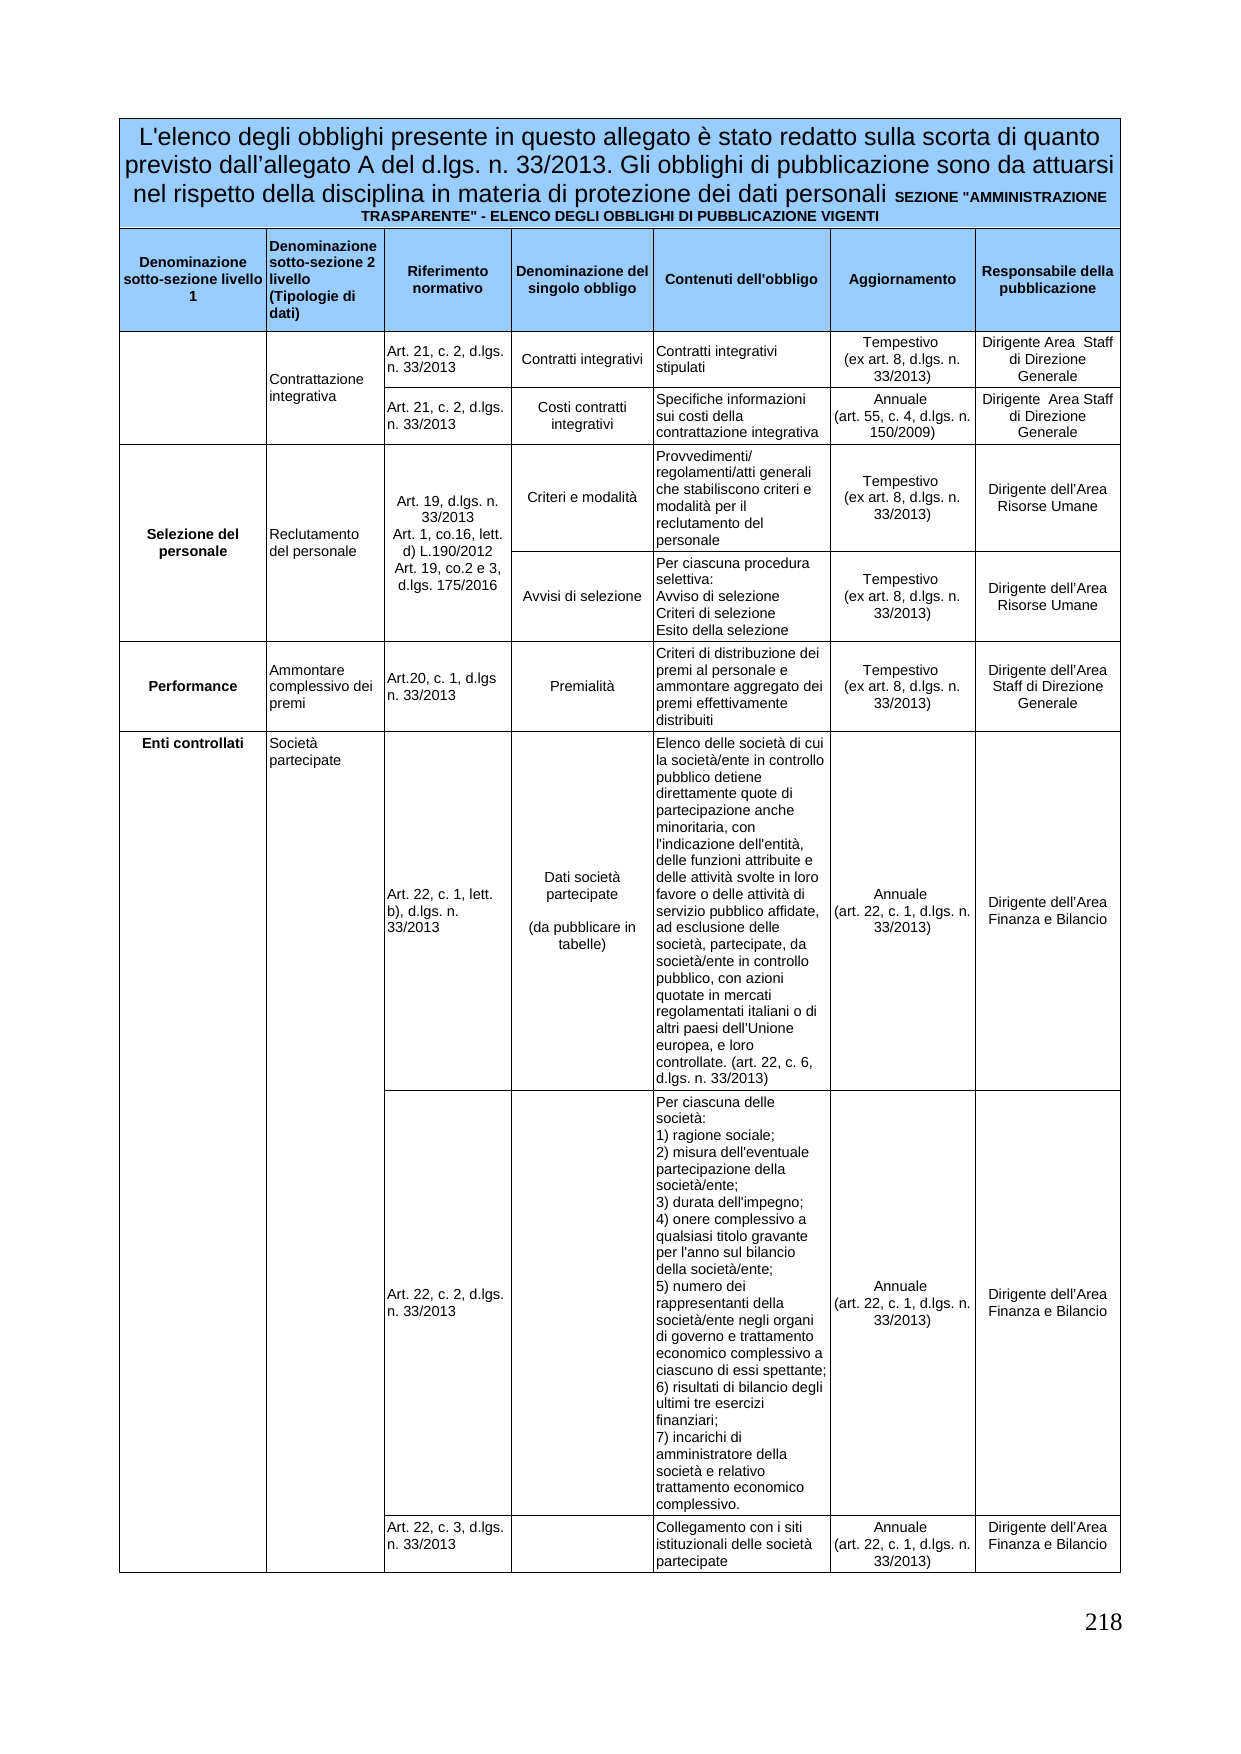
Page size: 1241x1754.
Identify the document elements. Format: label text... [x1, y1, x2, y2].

table_cell Elenco delle società di cui la società/ente in controllo pubblico detiene direttamente quote di partecipazione anche minoritaria, con l'indicazione dell'entità, delle funzioni attribuite e delle attività svolte in loro favore o delle attività di servizio pubblico affidate, ad esclusione delle società, partecipate, da società/ente in controllo pubblico, con azioni quotate in mercati regolamentati italiani o di altri paesi dell'Unione europea, e loro controllate. (art. 22, c. 6, d.lgs. n. 33/2013) [654, 732, 830, 1090]
table_cell Art.20, c. 1, d.lgs n. 33/2013 [385, 642, 511, 731]
table_cell Società partecipate [267, 732, 384, 1572]
table_cell Art. 21, c. 2, d.lgs. n. 33/2013 [385, 332, 511, 387]
table_cell Enti controllati [120, 732, 266, 1572]
table_cell Criteri di distribuzione dei premi al personale e ammontare aggregato dei premi effettivamente distribuiti [654, 642, 830, 731]
table_cell Art. 19, d.lgs. n. 33/2013 Art. 1, co.16, lett. d) L.190/2012 Art. 19, co.2 e 3, d.lgs. 175/2016 [385, 445, 511, 641]
table_cell Denominazione sotto-sezione livello 1 [120, 229, 266, 331]
table_cell Costi contratti integrativi [512, 388, 653, 444]
table_cell Annuale (art. 22, c. 1, d.lgs. n. 33/2013) [831, 732, 975, 1090]
table_cell Art. 21, c. 2, d.lgs. n. 33/2013 [385, 388, 511, 444]
table_cell Collegamento con i siti istituzionali delle società partecipate [654, 1516, 830, 1572]
table_cell Selezione del personale [120, 445, 266, 641]
table_header L'elenco degli obblighi presente in questo allegato è stato redatto sulla scorta di quanto previsto dall’allegato A del d.lgs. n. 33/2013. Gli obblighi di pubblicazione sono da attuarsi nel rispetto della disciplina in materia di protezione dei dati personali SEZIONE "AMMINISTRAZIONE TRASPARENTE" - ELENCO DEGLI OBBLIGHI DI PUBBLICAZIONE VIGENTI [120, 119, 1120, 227]
table_cell Tempestivo (ex art. 8, d.lgs. n. 33/2013) [831, 552, 975, 641]
table_cell Contratti integrativi stipulati [654, 332, 830, 387]
table_cell Provvedimenti/regolamenti/atti generali che stabiliscono criteri e modalità per il reclutamento del personale [654, 445, 830, 551]
table_cell Per ciascuna procedura selettiva: Avviso di selezione Criteri di selezione Esito della selezione [654, 552, 830, 641]
table_cell Responsabile della pubblicazione [976, 229, 1120, 331]
table_cell Dirigente Area Staff di Direzione Generale [976, 332, 1120, 387]
table_cell Dati società partecipate (da pubblicare in tabelle) [512, 732, 653, 1090]
table_cell Ammontare complessivo dei premi [267, 642, 384, 731]
table_cell Contrattazione integrativa [267, 332, 384, 444]
table_cell Dirigente dell’Area Risorse Umane [976, 552, 1120, 641]
table_cell Premialità [512, 642, 653, 731]
table_cell Art. 22, c. 3, d.lgs. n. 33/2013 [385, 1516, 511, 1572]
table_cell Annuale (art. 55, c. 4, d.lgs. n. 150/2009) [831, 388, 975, 444]
table_cell Tempestivo (ex art. 8, d.lgs. n. 33/2013) [831, 332, 975, 387]
table_cell Annuale (art. 22, c. 1, d.lgs. n. 33/2013) [831, 1516, 975, 1572]
table_cell Criteri e modalità [512, 445, 653, 551]
table_cell Dirigente dell’Area Finanza e Bilancio [976, 1516, 1120, 1572]
table_cell Aggiornamento [831, 229, 975, 331]
table_cell Per ciascuna delle società: 1) ragione sociale; 2) misura dell'eventuale partecipazione della società/ente; 3) durata dell'impegno; 4) onere complessivo a qualsiasi titolo gravante per l'anno sul bilancio della società/ente; 5) numero dei rappresentanti della società/ente negli organi di governo e trattamento economico complessivo a ciascuno di essi spettante; 6) risultati di bilancio degli ultimi tre esercizi finanziari; 7) incarichi di amministratore della società e relativo trattamento economico complessivo. [654, 1091, 830, 1515]
table_cell Annuale (art. 22, c. 1, d.lgs. n. 33/2013) [831, 1091, 975, 1515]
table_cell Dirigente dell’Area Finanza e Bilancio [976, 1091, 1120, 1515]
table_cell Dirigente dell’Area Risorse Umane [976, 445, 1120, 551]
table_cell Contenuti dell'obbligo [654, 229, 830, 331]
table_cell Denominazione del singolo obbligo [512, 229, 653, 331]
table_cell Art. 22, c. 1, lett. b), d.lgs. n. 33/2013 [385, 732, 511, 1090]
table_cell Art. 22, c. 2, d.lgs. n. 33/2013 [385, 1091, 511, 1515]
table_cell Dirigente dell’Area Finanza e Bilancio [976, 732, 1120, 1090]
table_cell [512, 1516, 653, 1572]
table_cell Specifiche informazioni sui costi della contrattazione integrativa [654, 388, 830, 444]
table_cell Riferimento normativo [385, 229, 511, 331]
table_cell Denominazione sotto-sezione 2 livello (Tipologie di dati) [267, 229, 384, 331]
table_cell Dirigente Area Staff di Direzione Generale [976, 388, 1120, 444]
table_cell Contratti integrativi [512, 332, 653, 387]
table_cell Avvisi di selezione [512, 552, 653, 641]
table_cell [512, 1091, 653, 1515]
table_cell Reclutamento del personale [267, 445, 384, 641]
table_cell Performance [120, 642, 266, 731]
table_cell Tempestivo (ex art. 8, d.lgs. n. 33/2013) [831, 445, 975, 551]
table_cell Dirigente dell’Area Staff di Direzione Generale [976, 642, 1120, 731]
table_cell Tempestivo (ex art. 8, d.lgs. n. 33/2013) [831, 642, 975, 731]
